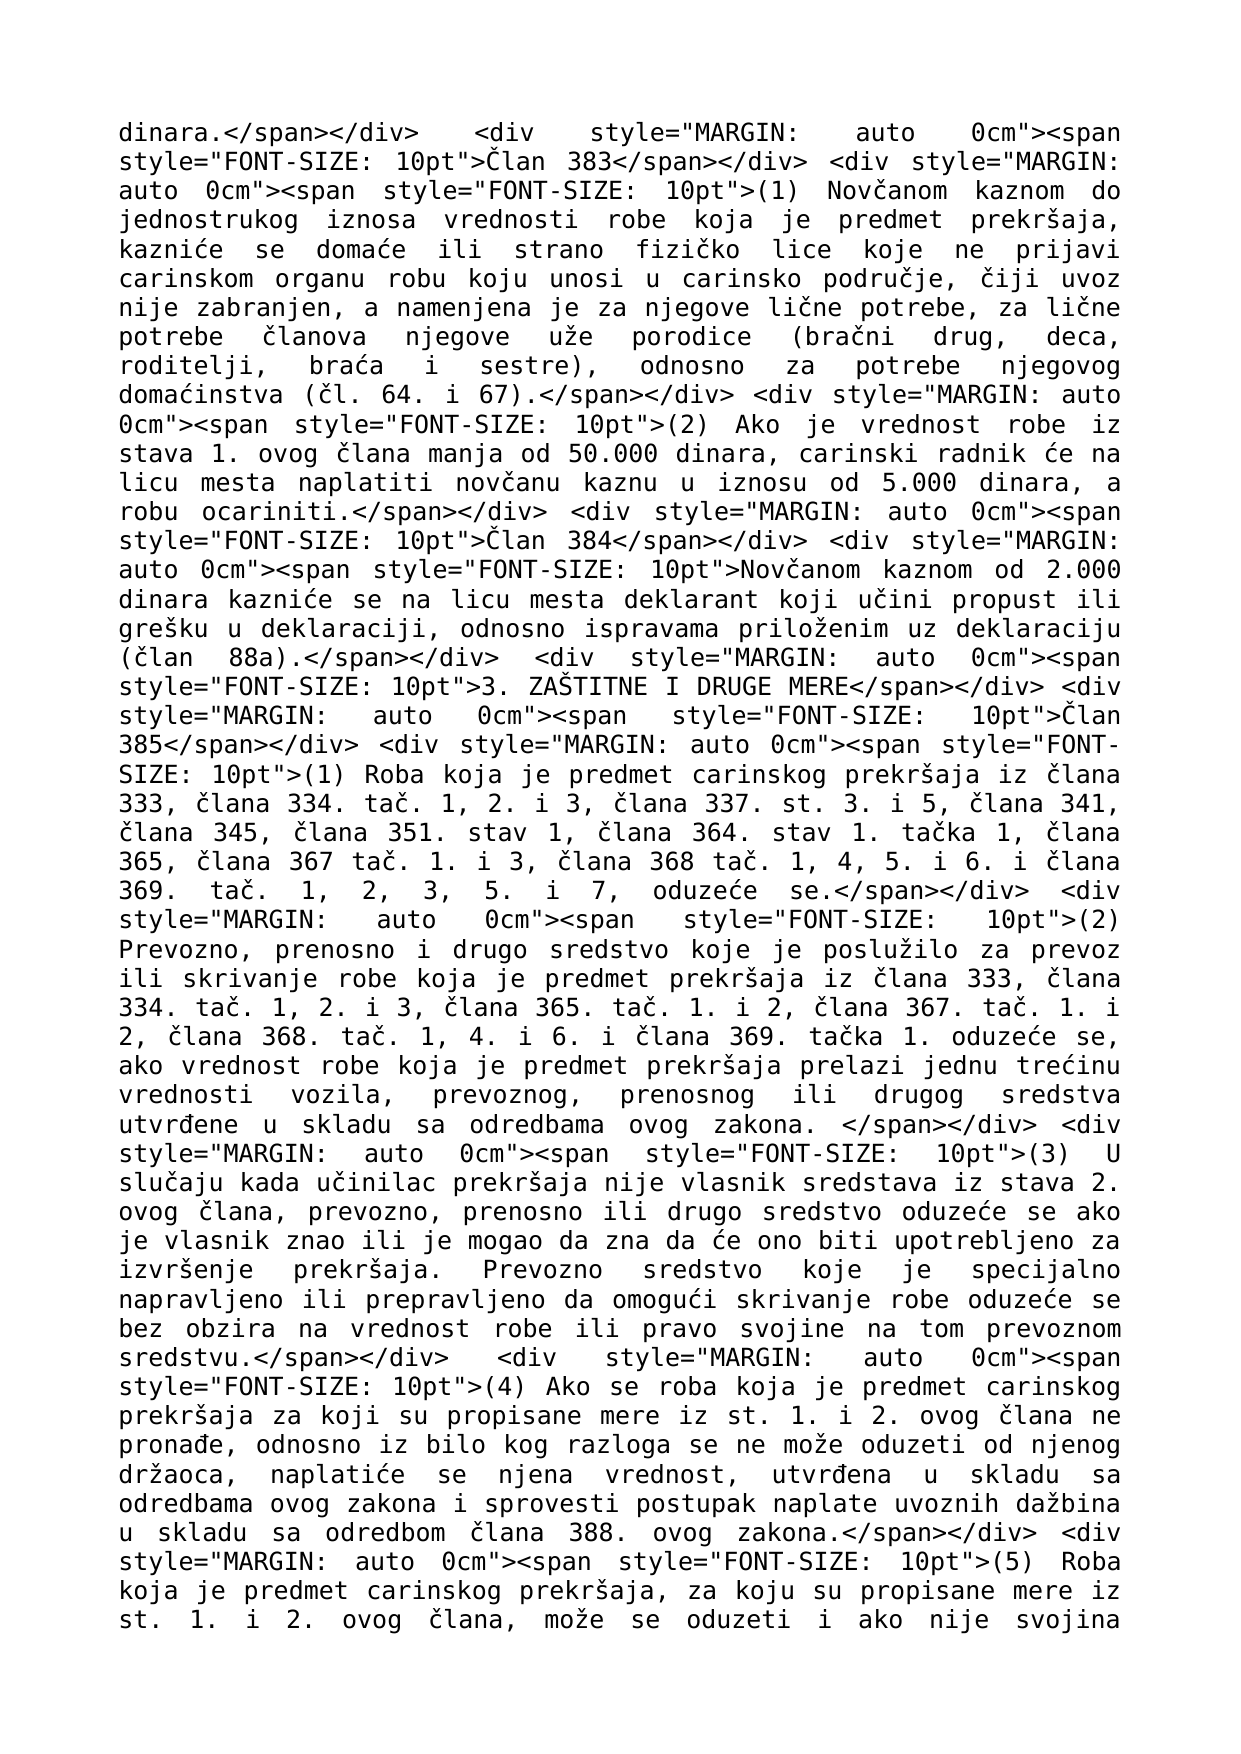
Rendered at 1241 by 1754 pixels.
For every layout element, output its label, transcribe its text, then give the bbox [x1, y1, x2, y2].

text dinara.</span></div> <div style="MARGIN: auto 0cm"><span style="FONT-SIZE: 10pt">Član 383</span></div> <div style="MARGIN: auto 0cm"><span style="FONT-SIZE: 10pt">(1) Novčanom kaznom do jednostrukog iznosa vrednosti robe koja je predmet prekršaja, kazniće se domaće ili strano fizičko lice koje ne prijavi carinskom organu robu koju unosi u carinsko područje, čiji uvoz nije zabranjen, a namenjena je za njegove lične potrebe, za lične potrebe članova njegove uže porodice (bračni drug, deca, roditelji, braća i sestre), odnosno za potrebe njegovog domaćinstva (čl. 64. i 67).</span></div> <div style="MARGIN: auto 0cm"><span style="FONT-SIZE: 10pt">(2) Ako je vrednost robe iz stava 1. ovog člana manja od 50.000 dinara, carinski radnik će na licu mesta naplatiti novčanu kaznu u iznosu od 5.000 dinara, a robu ocariniti.</span></div> <div style="MARGIN: auto 0cm"><span style="FONT-SIZE: 10pt">Član 384</span></div> <div style="MARGIN: auto 0cm"><span style="FONT-SIZE: 10pt">Novčanom kaznom od 2.000 dinara kazniće se na licu mesta deklarant koji učini propust ili grešku u deklaraciji, odnosno ispravama priloženim uz deklaraciju (član 88a).</span></div> <div style="MARGIN: auto 0cm"><span style="FONT-SIZE: 10pt">3. ZAŠTITNE I DRUGE MERE</span></div> <div style="MARGIN: auto 0cm"><span style="FONT-SIZE: 10pt">Član 385</span></div> <div style="MARGIN: auto 0cm"><span style="FONT-SIZE: 10pt">(1) Roba koja je predmet carinskog prekršaja iz člana 333, člana 334. tač. 1, 2. i 3, člana 337. st. 3. i 5, člana 341, člana 345, člana 351. stav 1, člana 364. stav 1. tačka 1, člana 365, člana 367 tač. 1. i 3, člana 368 tač. 1, 4, 5. i 6. i člana 369. tač. 1, 2, 3, 5. i 7, oduzeće se.</span></div> <div style="MARGIN: auto 0cm"><span style="FONT-SIZE: 10pt">(2) Prevozno, prenosno i drugo sredstvo koje je poslužilo za prevoz ili skrivanje robe koja je predmet prekršaja iz člana 333, člana 334. tač. 1, 2. i 3, člana 365. tač. 1. i 2, člana 367. tač. 1. i 2, člana 368. tač. 1, 4. i 6. i člana 369. tačka 1. oduzeće se, ako vrednost robe koja je predmet prekršaja prelazi jednu trećinu vrednosti vozila, prevoznog, prenosnog ili drugog sredstva utvrđene u skladu sa odredbama ovog zakona. </span></div> <div style="MARGIN: auto 0cm"><span style="FONT-SIZE: 10pt">(3) U slučaju kada učinilac prekršaja nije vlasnik sredstava iz stava 2. ovog člana, prevozno, prenosno ili drugo sredstvo oduzeće se ako je vlasnik znao ili je mogao da zna da će ono biti upotrebljeno za izvršenje prekršaja. Prevozno sredstvo koje je specijalno napravljeno ili prepravljeno da omogući skrivanje robe oduzeće se bez obzira na vrednost robe ili pravo svojine na tom prevoznom sredstvu.</span></div> <div style="MARGIN: auto 0cm"><span style="FONT-SIZE: 10pt">(4) Ako se roba koja je predmet carinskog prekršaja za koji su propisane mere iz st. 1. i 2. ovog člana ne pronađe, odnosno iz bilo kog razloga se ne može oduzeti od njenog držaoca, naplatiće se njena vrednost, utvrđena u skladu sa odredbama ovog zakona i sprovesti postupak naplate uvoznih dažbina u skladu sa odredbom člana 388. ovog zakona.</span></div> <div style="MARGIN: auto 0cm"><span style="FONT-SIZE: 10pt">(5) Roba koja je predmet carinskog prekršaja, za koju su propisane mere iz st. 1. i 2. ovog člana, može se oduzeti i ako nije svojina [118, 118, 1122, 1635]
